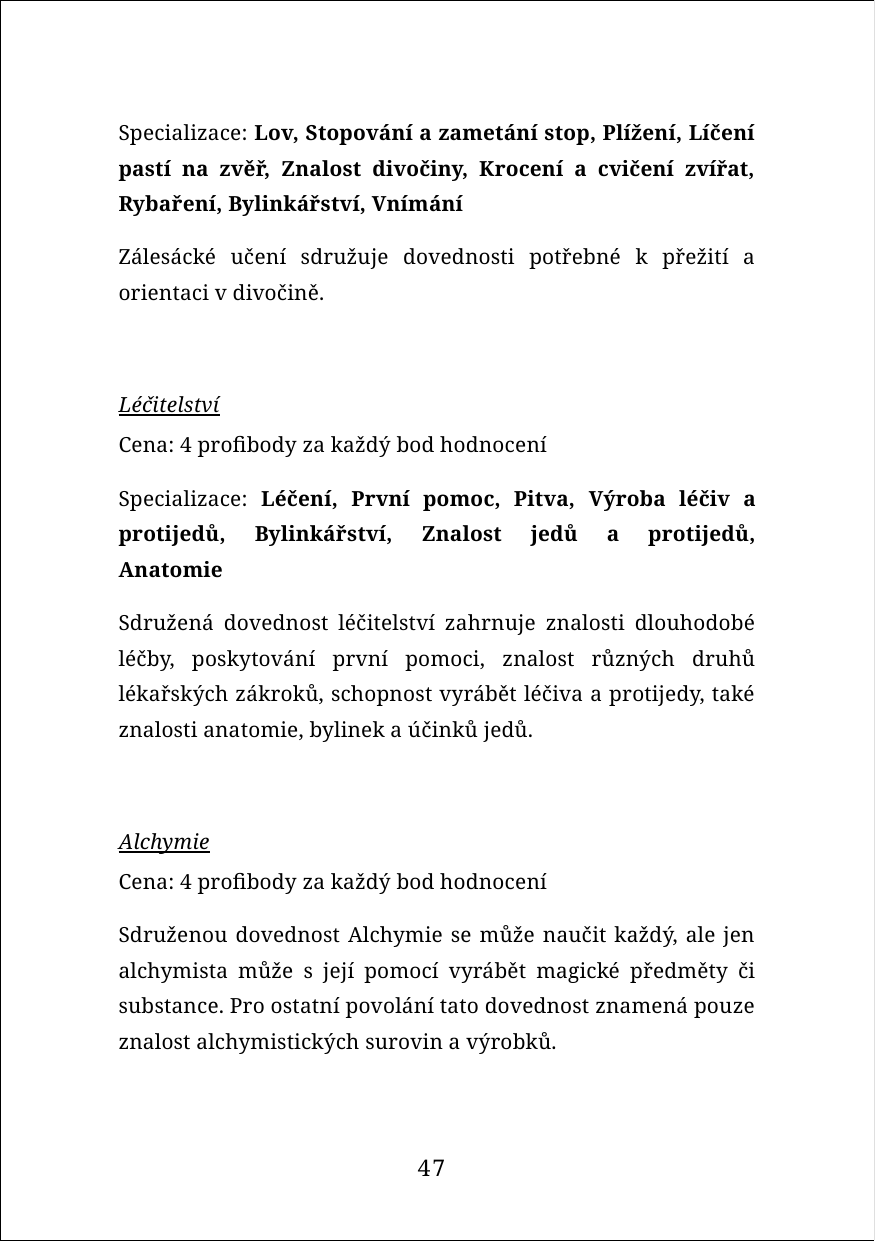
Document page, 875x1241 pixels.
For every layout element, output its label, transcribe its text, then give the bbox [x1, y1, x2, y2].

subtitle Alchymie [118, 827, 756, 856]
text Specializace: Léčení, První pomoc, Pitva, Výroba léčiv a protijedů, Bylinkářství, Znalost jedů a protijedů, Anatomie [118, 484, 756, 583]
text Specializace: Lov, Stopování a zametání stop, Plížení, Líčení pastí na zvěř, Znalost divočiny, Krocení a cvičení zvířat, Rybaření, Bylinkářství, Vnímání [118, 118, 756, 218]
text Cena: 4 profibody za každý bod hodnocení [118, 867, 756, 896]
text Sdruženou dovednost Alchymie se může naučit každý, ale jen alchymista může s její pomocí vyrábět magické předměty či substance. Pro ostatní povolání tato dovednost znamená pouze znalost alchymistických surovin a výrobků. [118, 921, 756, 1056]
subtitle Léčitelství [118, 390, 756, 419]
text Zálesácké učení sdružuje dovednosti potřebné k přežití a orientaci v divočině. [118, 242, 756, 306]
text Sdružená dovednost léčitelství zahrnuje znalosti dlouhodobé léčby, poskytování první pomoci, znalost různých druhů lékařských zákroků, schopnost vyrábět léčiva a protijedy, také znalosti anatomie, bylinek a účinků jedů. [118, 608, 756, 743]
text Cena: 4 profibody za každý bod hodnocení [118, 431, 756, 459]
